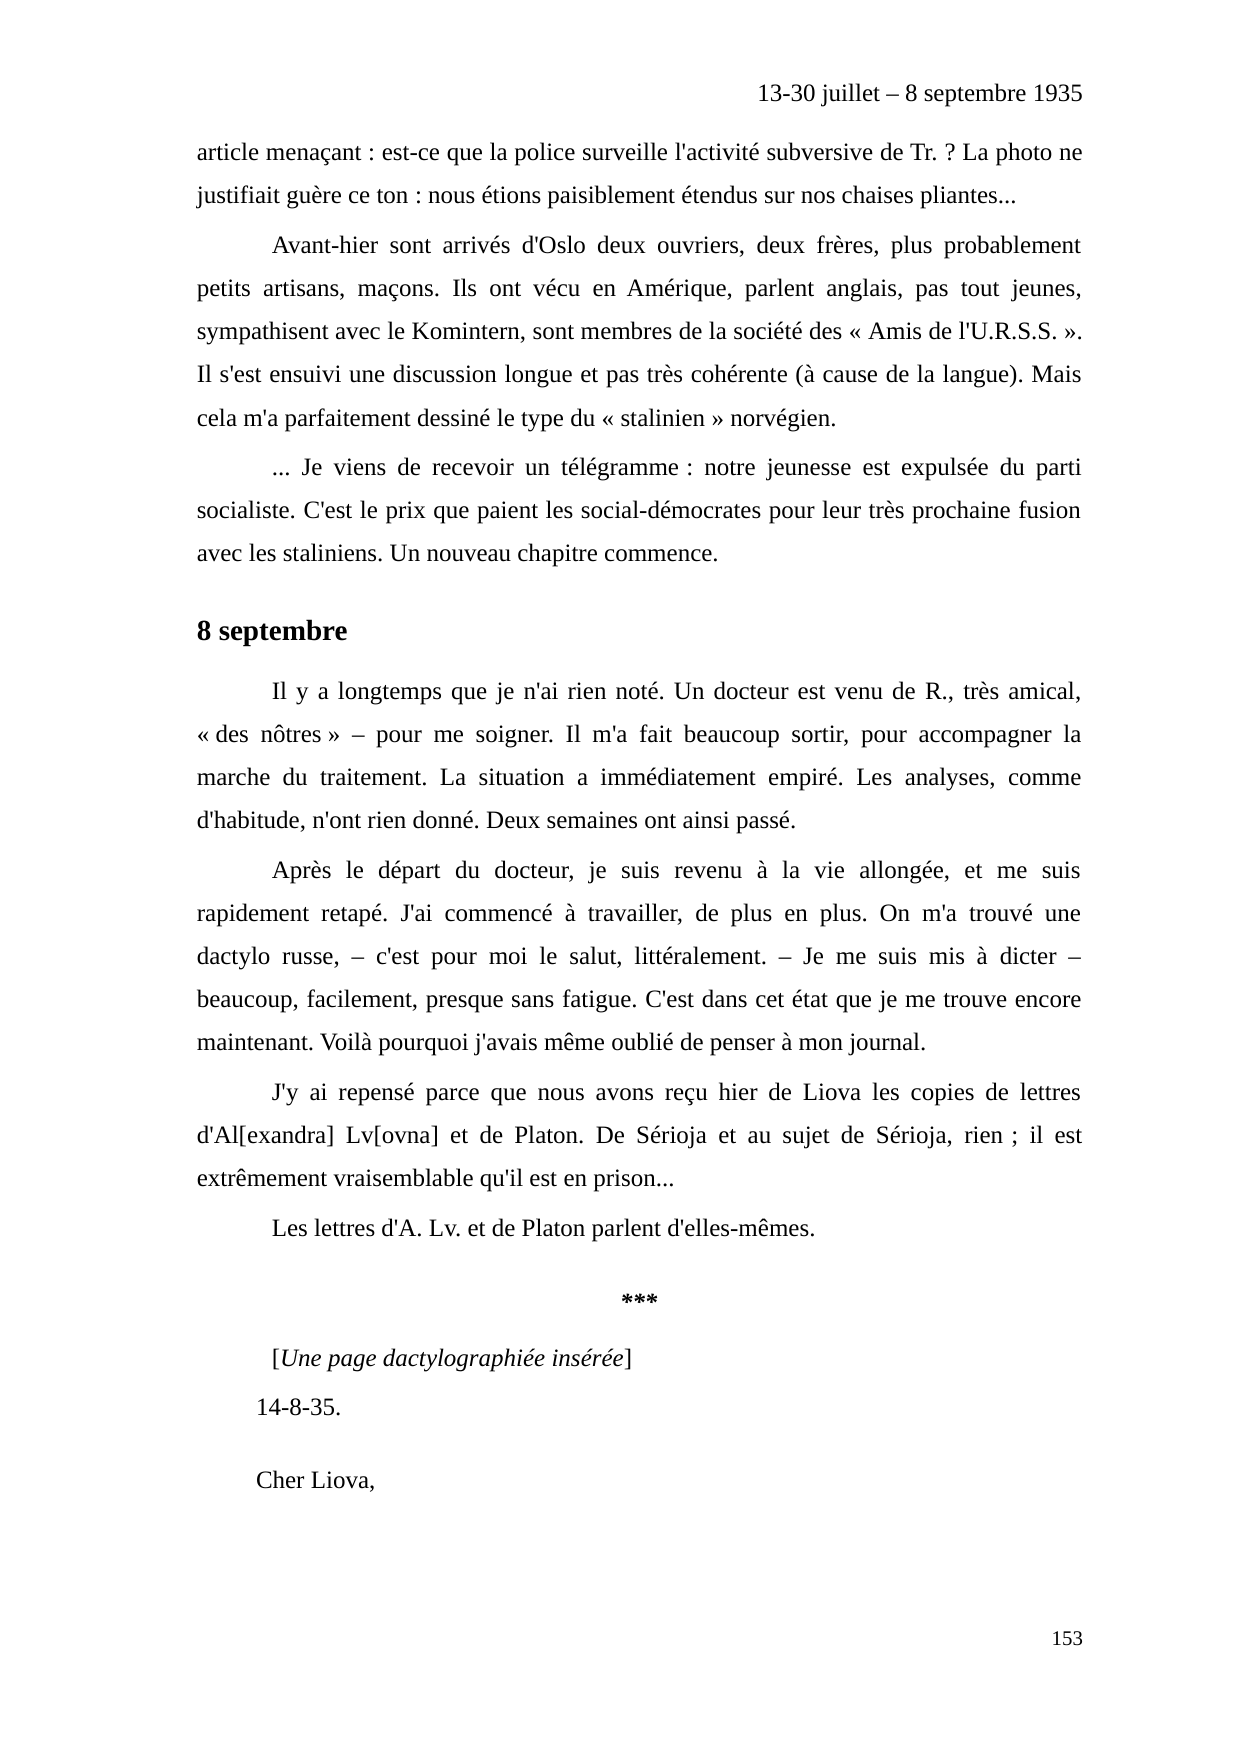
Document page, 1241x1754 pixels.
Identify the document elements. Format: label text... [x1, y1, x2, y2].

text article menaçant : est-ce que la police surveille l'activité subversive de Tr. ? La photo ne justifiait guère ce ton : nous étions paisiblement étendus sur nos chaises pliantes... [197, 137, 1082, 209]
text Cher Liova, [256, 1465, 1023, 1494]
text Les lettres d'A. Lv. et de Platon parlent d'elles-mêmes. [197, 1213, 1082, 1242]
text Avant-hier sont arrivés d'Oslo deux ouvriers, deux frères, plus probablement petits artisans, maçons. Ils ont vécu en Amérique, parlent anglais, pas tout jeunes, sympathisent avec le Komintern, sont membres de la société des « Amis de l'U.R.S.S. ». Il s'est ensuivi une discussion longue et pas très cohérente (à cause de la langue). Mais cela m'a parfaitement dessiné le type du « stalinien » norvégien. [197, 230, 1082, 431]
text Après le départ du docteur, je suis revenu à la vie allongée, et me suis rapidement retapé. J'ai commencé à travailler, de plus en plus. On m'a trouvé une dactylo russe, – c'est pour moi le salut, littéralement. – Je me suis mis à dicter – beaucoup, facilement, presque sans fatigue. C'est dans cet état que je me trouve encore maintenant. Voilà pourquoi j'avais même oublié de penser à mon journal. [197, 855, 1082, 1056]
text J'y ai repensé parce que nous avons reçu hier de Liova les copies de lettres d'Al[exandra] Lv[ovna] et de Platon. De Sérioja et au sujet de Sérioja, rien ; il est extrêmement vraisemblable qu'il est en prison... [197, 1077, 1082, 1192]
text Il y a longtemps que je n'ai rien noté. Un docteur est venu de R., très amical, « des nôtres » – pour me soigner. Il m'a fait beaucoup sortir, pour accompagner la marche du traitement. La situation a immédiatement empiré. Les analyses, comme d'habitude, n'ont rien donné. Deux semaines ont ainsi passé. [197, 676, 1082, 834]
text 14-8-35. [256, 1392, 1023, 1421]
subtitle 8 septembre [197, 613, 1082, 647]
subtitle *** [197, 1287, 1082, 1316]
text [Une page dactylographiée insérée] [197, 1343, 1082, 1371]
text ... Je viens de recevoir un télégramme : notre jeunesse est expulsée du parti socialiste. C'est le prix que paient les social-démocrates pour leur très prochaine fusion avec les staliniens. Un nouveau chapitre commence. [197, 452, 1082, 567]
